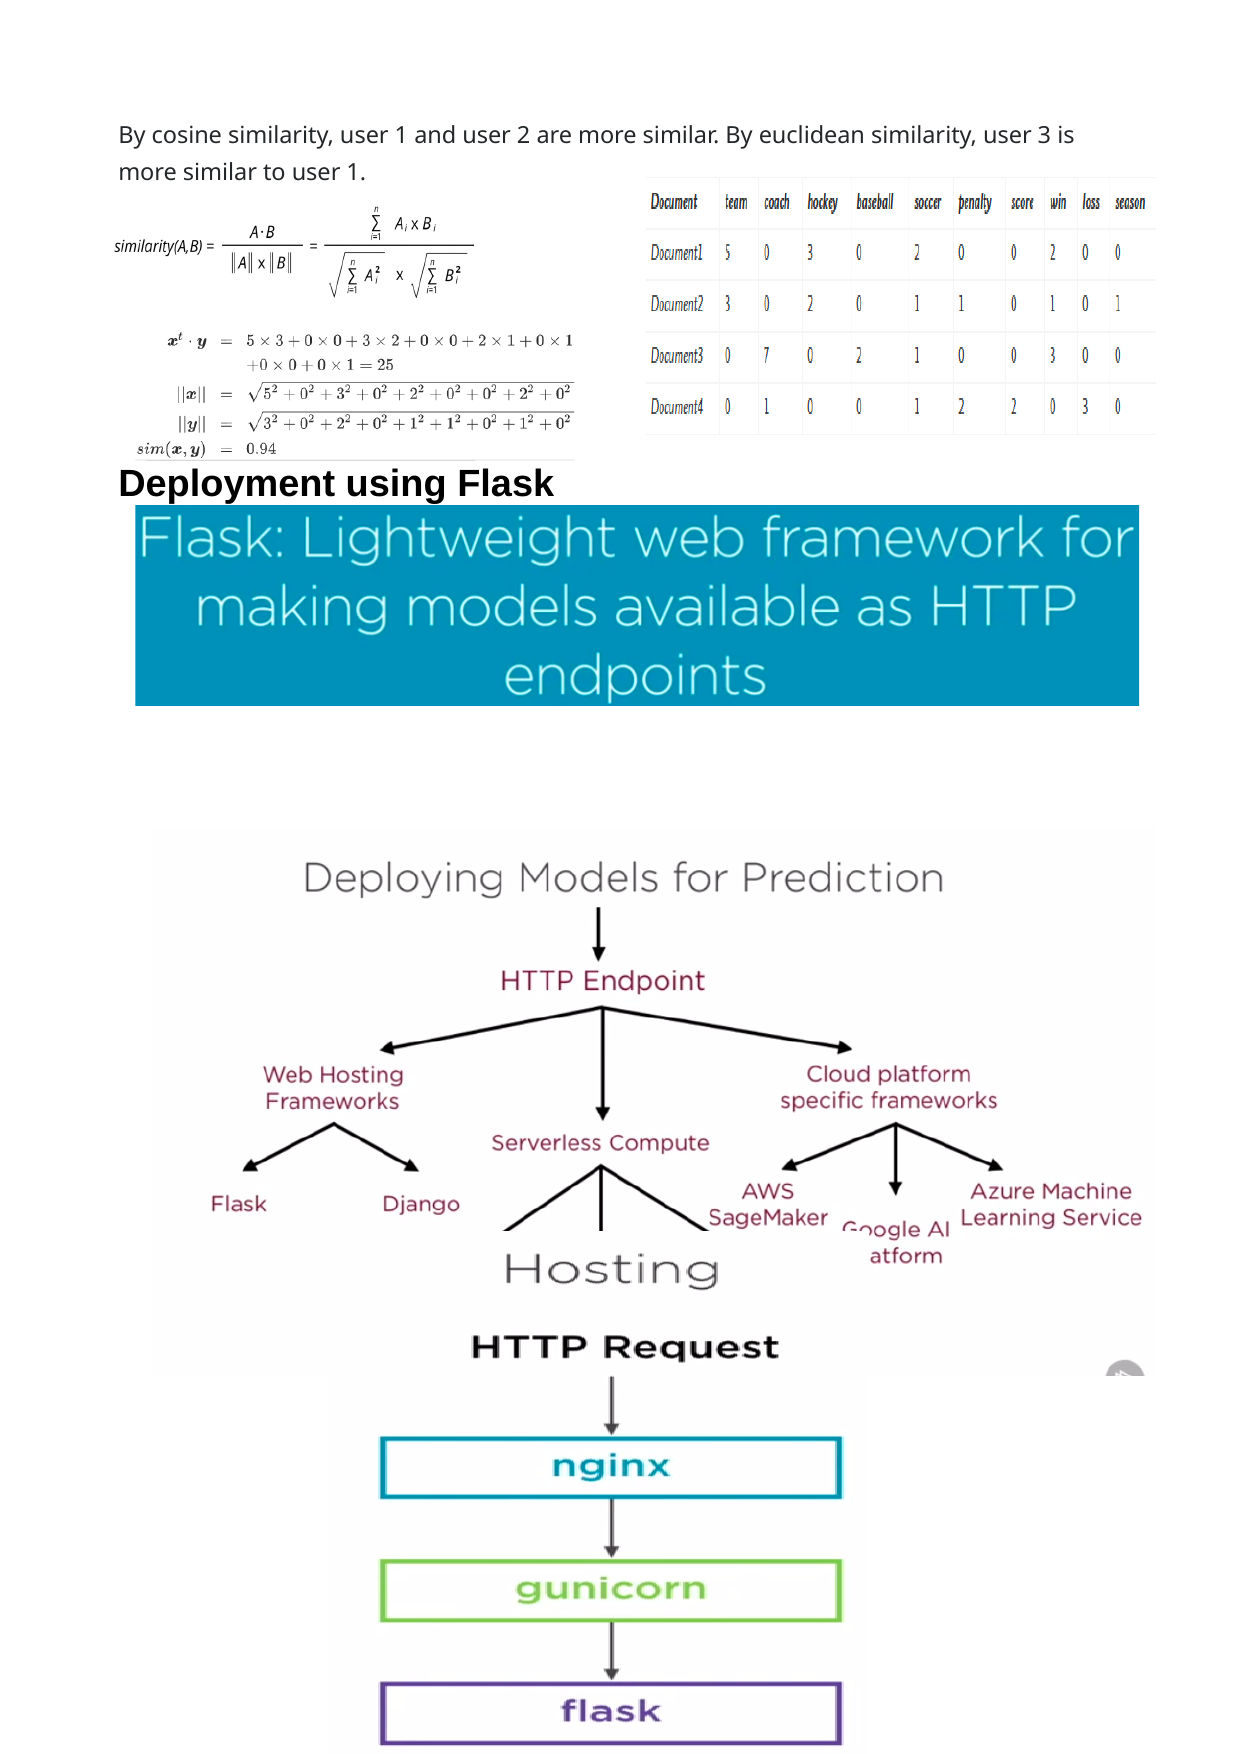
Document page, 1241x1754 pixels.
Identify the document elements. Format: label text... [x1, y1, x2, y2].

picture [177, 516, 182, 557]
picture [188, 527, 215, 558]
picture [723, 656, 739, 695]
picture [934, 585, 967, 627]
picture [1017, 516, 1042, 557]
picture [325, 595, 352, 626]
picture [782, 527, 800, 557]
picture [110, 202, 478, 299]
picture [597, 519, 615, 558]
picture [765, 583, 796, 628]
picture [713, 516, 744, 557]
picture [564, 584, 570, 626]
picture [537, 663, 565, 694]
picture [313, 597, 317, 627]
picture [998, 527, 1014, 557]
picture [199, 595, 244, 626]
picture [1062, 515, 1081, 558]
picture [505, 664, 533, 696]
picture [458, 595, 490, 626]
picture [151, 827, 1155, 1754]
picture [617, 595, 704, 627]
picture [1117, 527, 1134, 557]
picture [732, 596, 759, 627]
picture [409, 595, 454, 628]
picture [570, 653, 601, 696]
picture [802, 527, 828, 558]
picture [643, 664, 673, 695]
picture [608, 664, 638, 703]
picture [680, 526, 709, 559]
picture [691, 664, 718, 694]
picture [709, 597, 713, 625]
picture [915, 527, 958, 557]
picture [636, 526, 678, 557]
picture [417, 518, 436, 557]
picture [763, 515, 781, 556]
picture [281, 583, 307, 626]
picture [484, 527, 512, 558]
picture [801, 583, 806, 627]
picture [518, 528, 523, 559]
picture [890, 595, 911, 626]
picture [142, 516, 170, 558]
picture [812, 595, 839, 626]
picture [575, 596, 596, 626]
picture [743, 664, 766, 695]
picture [1045, 585, 1077, 627]
picture [247, 516, 271, 557]
picture [857, 596, 884, 627]
picture [722, 583, 726, 625]
picture [386, 516, 413, 557]
picture [974, 585, 1039, 627]
picture [306, 517, 333, 557]
subtitle Deployment using Flask [118, 283, 1122, 504]
picture [642, 170, 1157, 443]
picture [338, 528, 344, 557]
picture [495, 584, 527, 628]
picture [529, 527, 559, 566]
picture [1082, 527, 1113, 558]
picture [678, 651, 684, 659]
picture [220, 526, 242, 558]
picture [439, 527, 483, 557]
picture [135, 324, 575, 461]
picture [249, 595, 275, 627]
text By cosine similarity, user 1 and user 2 are more similar. By euclidean similarity, user 3 is more similar to user 1. [118, 118, 1122, 187]
picture [531, 596, 558, 626]
picture [833, 526, 915, 558]
picture [567, 516, 593, 557]
picture [357, 595, 387, 635]
picture [350, 527, 379, 567]
picture [960, 527, 993, 558]
